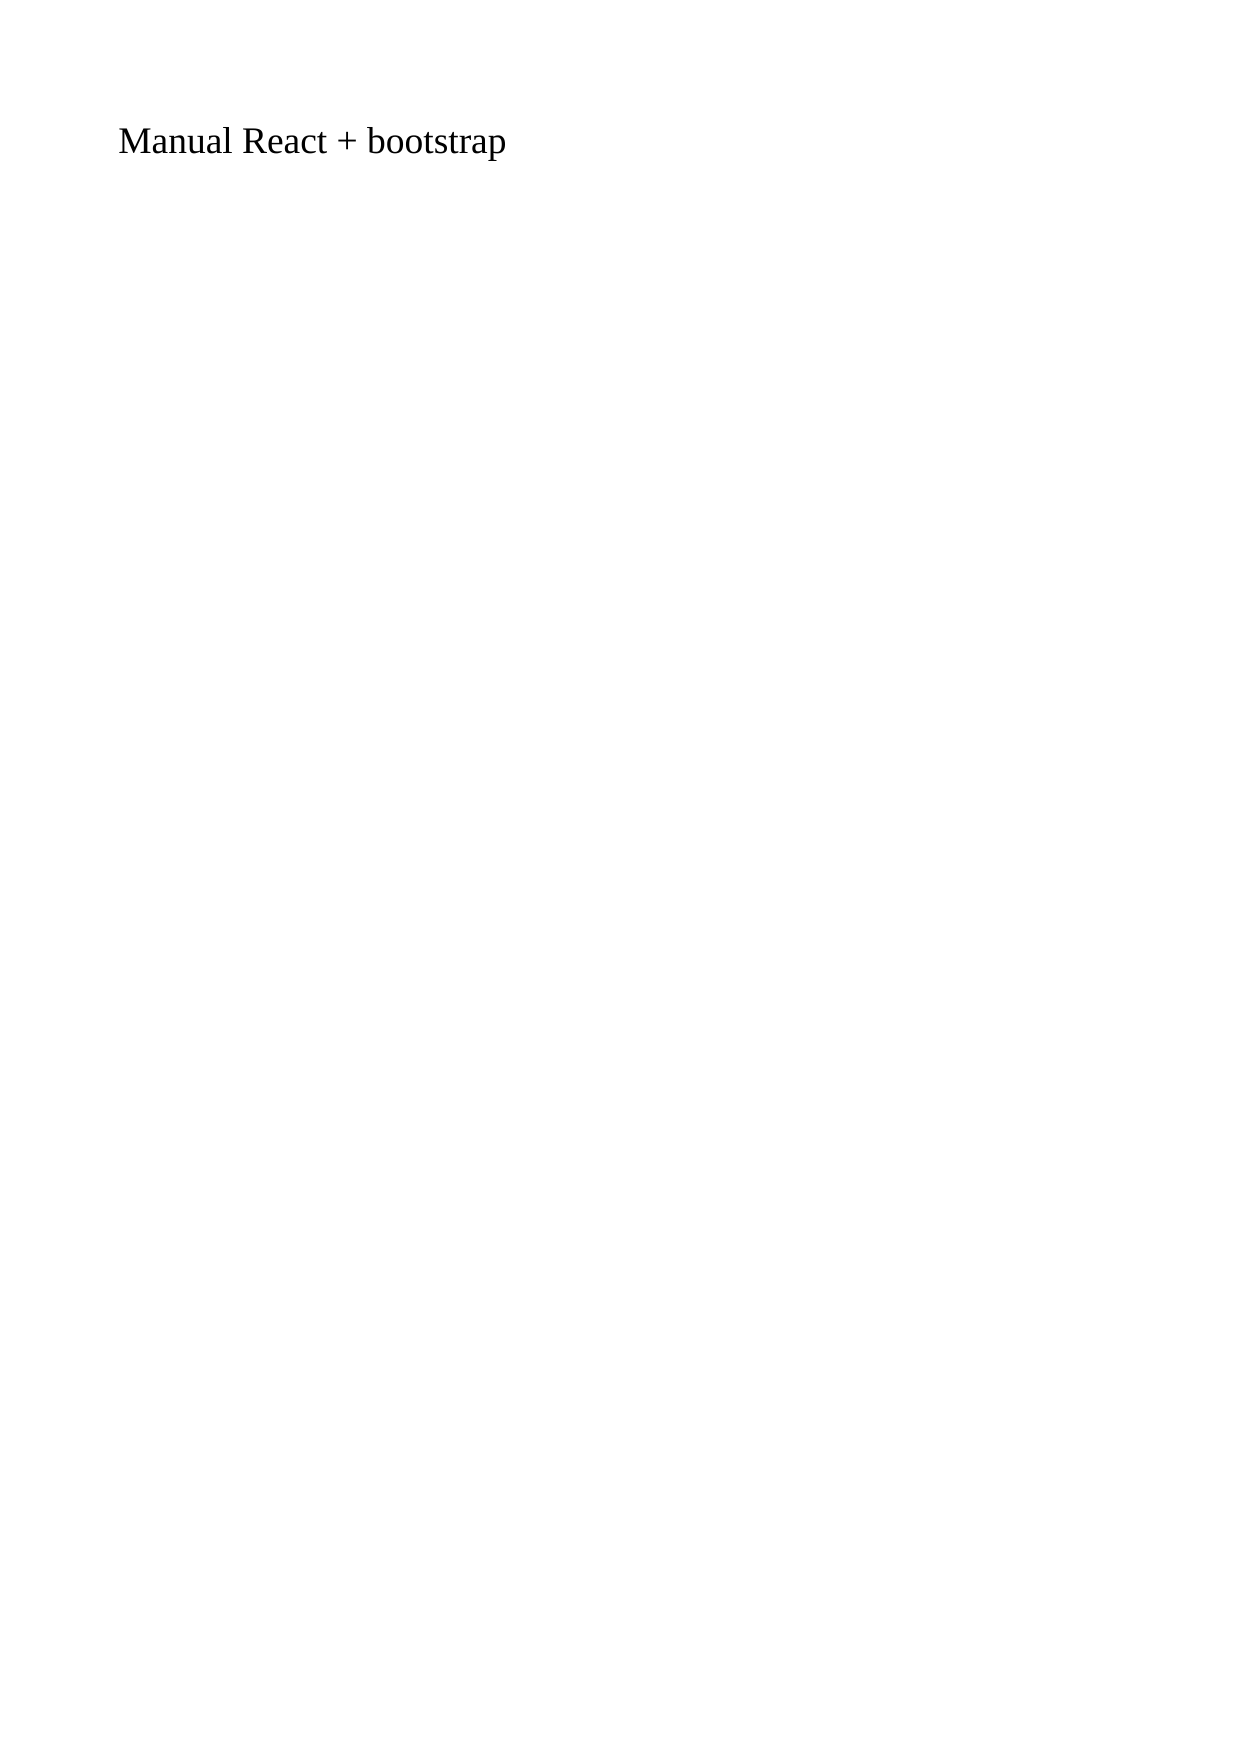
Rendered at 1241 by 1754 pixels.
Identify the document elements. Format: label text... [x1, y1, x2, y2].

text Manual React + bootstrap [118, 118, 1122, 161]
